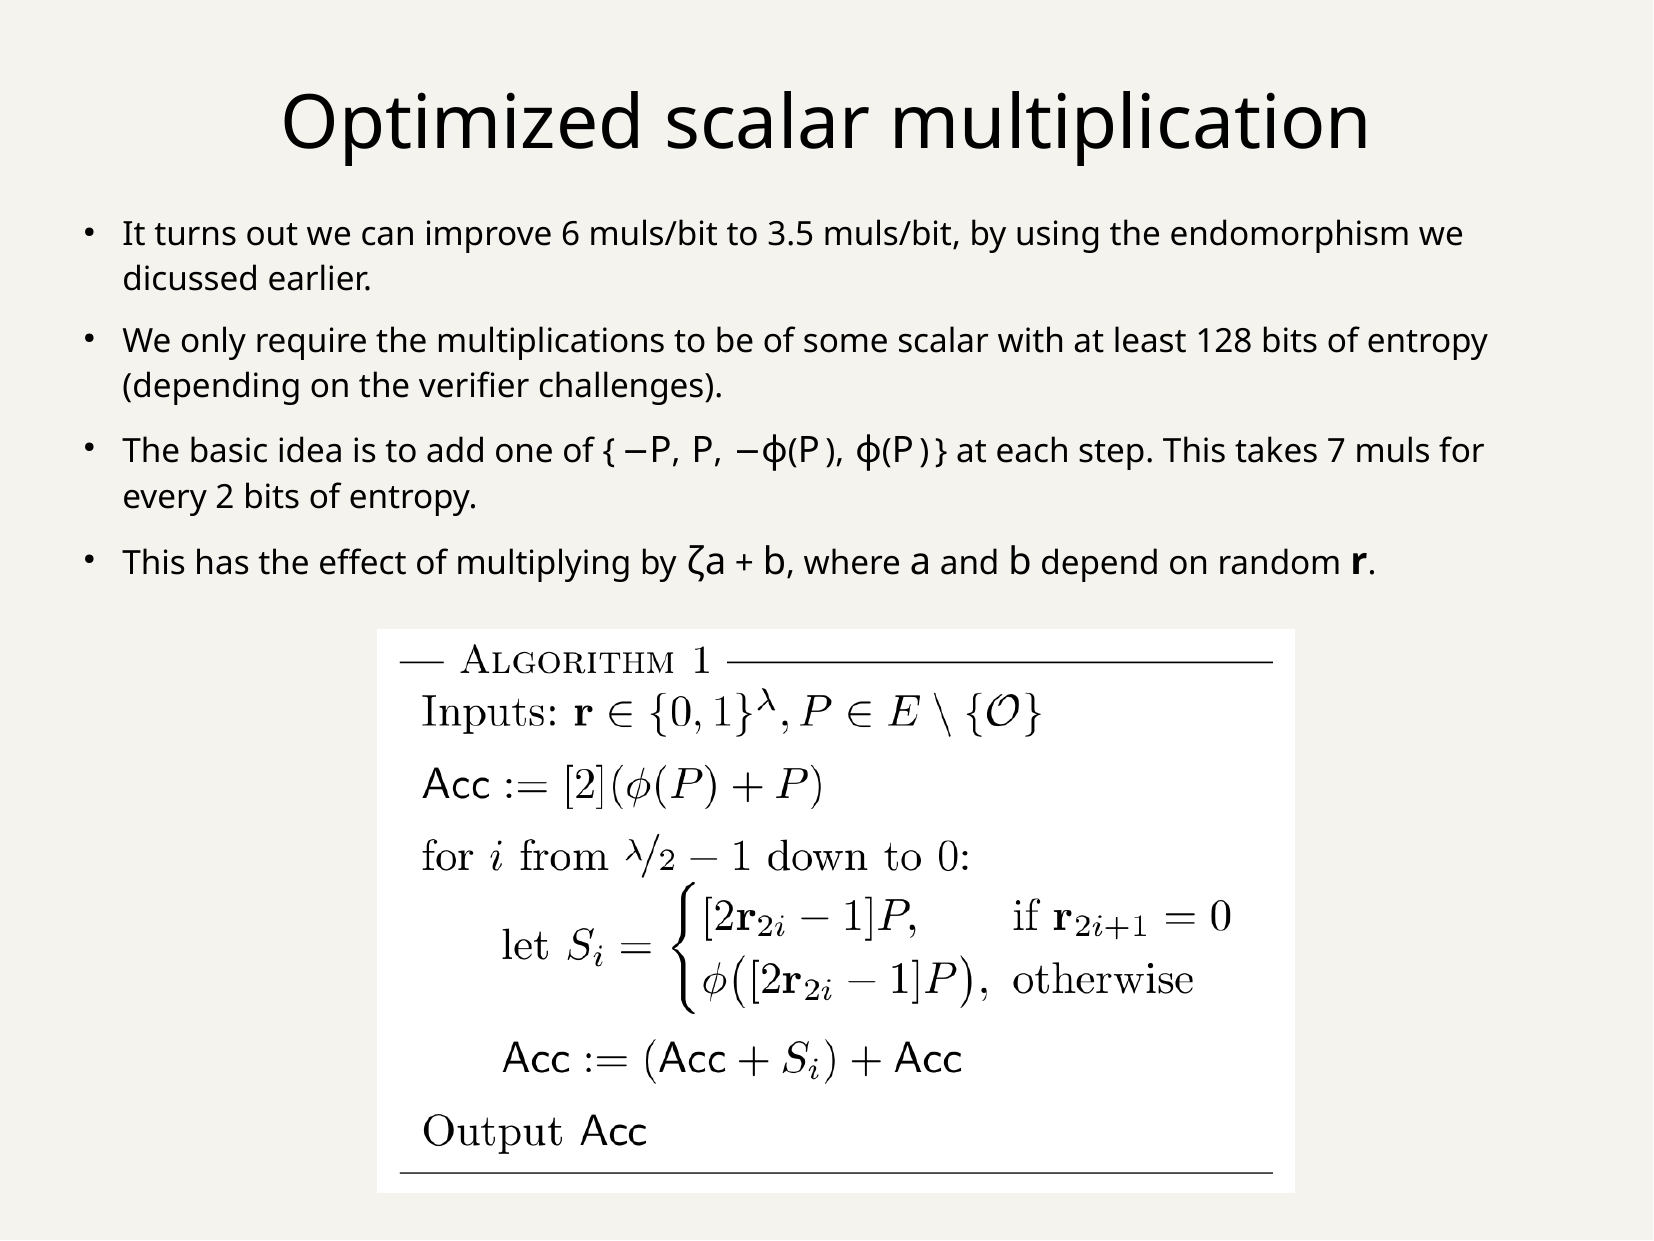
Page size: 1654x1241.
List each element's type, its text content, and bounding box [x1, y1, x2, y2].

list It turns out we can improve 6 muls/bit to 3.5 muls/bit, by using the endomorphism we dicussed earlier. We only require the multiplications to be of some scalar with at least 128 bits of entropy (depending on the verifier challenges). The basic idea is to add one of { −P, P, −ϕ(P ), ϕ(P ) } at each step. This takes 7 muls for every 2 bits of entropy. This has the effect of multiplying by ζa + b, where a and b depend on random r. [70, 210, 1571, 591]
picture [377, 629, 1295, 1193]
title Optimized scalar multiplication [82, 49, 1571, 189]
